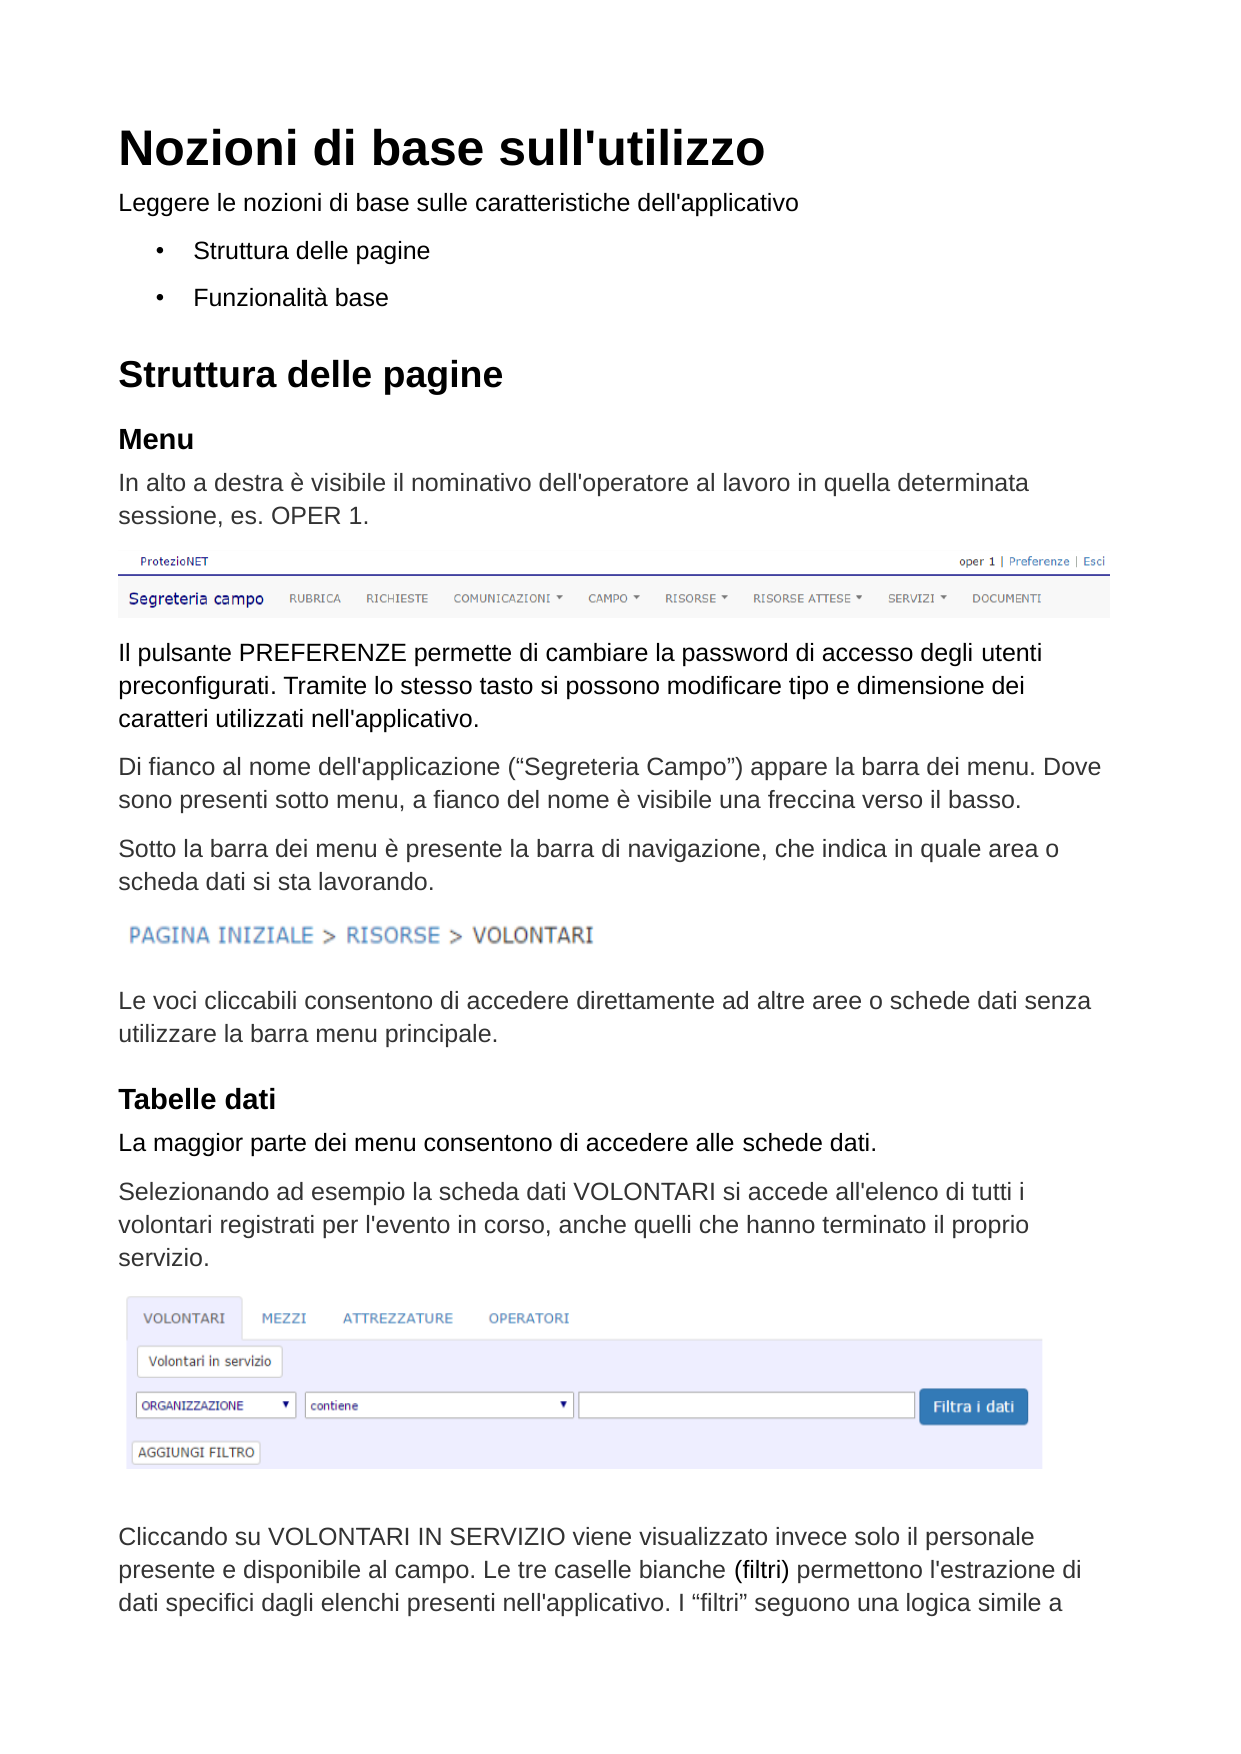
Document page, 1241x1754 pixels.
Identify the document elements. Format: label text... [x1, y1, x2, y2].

text Selezionando ad esempio la scheda dati VOLONTARI si accede all'elenco di tutti i volontari registrati per l'evento in corso, anche quelli che hanno terminato il proprio servizio. [118, 1177, 1122, 1272]
list Funzionalità base [156, 283, 1122, 312]
list Struttura delle pagine [156, 236, 1122, 264]
subtitle Tabelle dati [118, 1082, 1122, 1116]
subtitle Struttura delle pagine [118, 352, 1122, 395]
picture [118, 550, 1110, 618]
text Le voci cliccabili consentono di accedere direttamente ad altre aree o schede dati senza utilizzare la barra menu principale. [118, 916, 1122, 1048]
text Cliccando su VOLONTARI IN SERVIZIO viene visualizzato invece solo il personale presente e disponibile al campo. Le tre caselle bianche (filtri) permettono l'estrazione di dati specifici dagli elenchi presenti nell'applicativo. I “filtri” seguono una logica simile a [118, 1522, 1122, 1616]
text Di fianco al nome dell'applicazione (“Segreteria Campo”) appare la barra dei menu. Dove sono presenti sotto menu, a fianco del nome è visibile una freccina verso il basso. [118, 752, 1122, 814]
text Sotto la barra dei menu è presente la barra di navigazione, che indica in quale area o scheda dati si sta lavorando. [118, 834, 1122, 896]
subtitle Menu [118, 422, 1122, 456]
text Il pulsante PREFERENZE permette di cambiare la password di accesso degli utenti preconfigurati. Tramite lo stesso tasto si possono modificare tipo e dimensione dei caratteri utilizzati nell'applicativo. [118, 638, 1122, 732]
text La maggior parte dei menu consentono di accedere alle schede dati. [118, 1128, 1122, 1157]
picture [118, 915, 601, 949]
picture [118, 1291, 1043, 1469]
subtitle Nozioni di base sull'utilizzo [118, 118, 1122, 176]
text Leggere le nozioni di base sulle caratteristiche dell'applicativo [118, 188, 1122, 217]
text In alto a destra è visibile il nominativo dell'operatore al lavoro in quella determinata sessione, es. OPER 1. [118, 468, 1122, 530]
